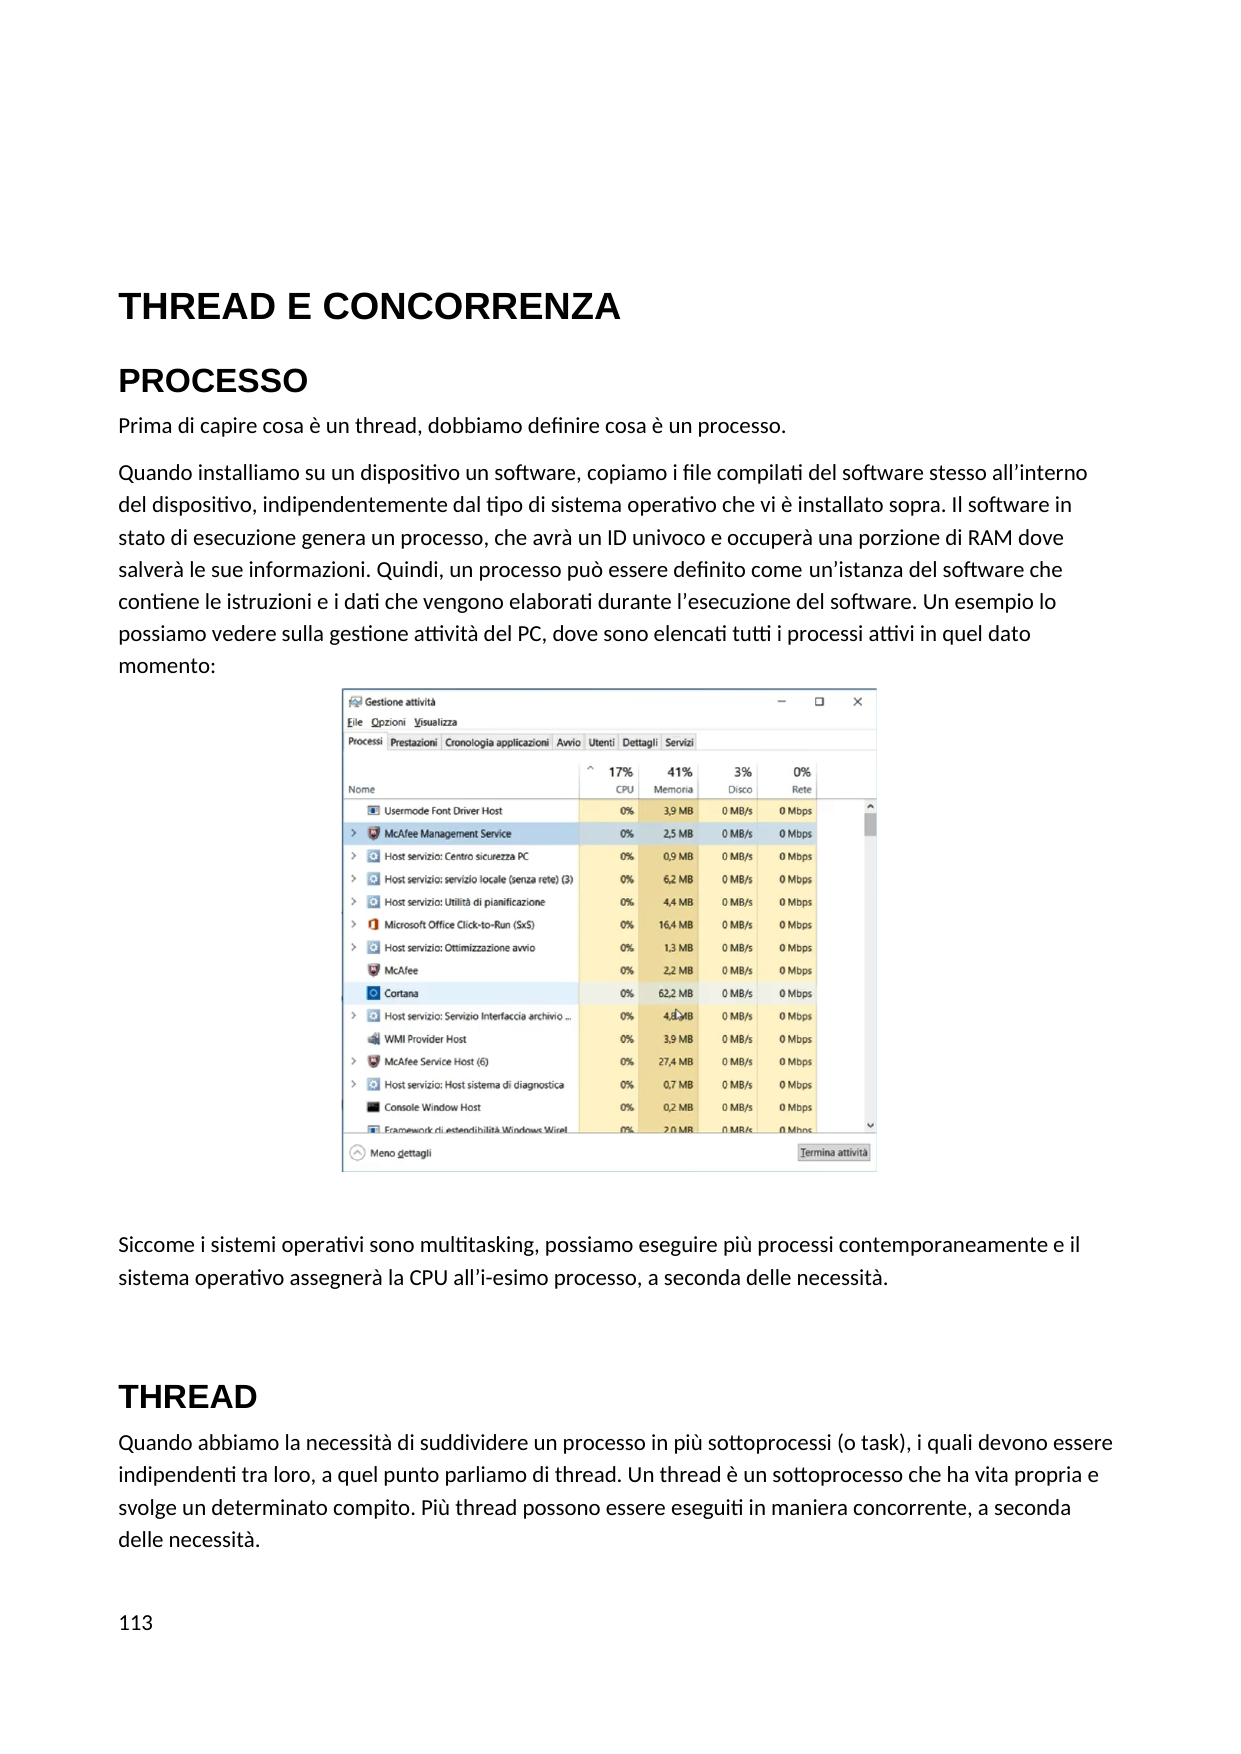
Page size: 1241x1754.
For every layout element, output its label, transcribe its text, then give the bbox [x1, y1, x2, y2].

text Quando abbiamo la necessità di suddividere un processo in più sottoprocessi (o task), i quali devono essere indipendenti tra loro, a quel punto parliamo di thread. Un thread è un sottoprocesso che ha vita propria e svolge un determinato compito. Più thread possono essere eseguiti in maniera concorrente, a seconda delle necessità. [118, 1428, 1122, 1553]
subtitle THREAD [118, 1377, 1122, 1416]
subtitle PROCESSO [118, 360, 1122, 399]
text Prima di capire cosa è un thread, dobbiamo definire cosa è un processo. [118, 412, 1122, 439]
text Siccome i sistemi operativi sono multitasking, possiamo eseguire più processi contemporaneamente e il sistema operativo assegnerà la CPU all’i-esimo processo, a seconda delle necessità. [118, 1231, 1122, 1291]
text Quando installiamo su un dispositivo un software, copiamo i file compilati del software stesso all’interno del dispositivo, indipendentemente dal tipo di sistema operativo che vi è installato sopra. Il software in stato di esecuzione genera un processo, che avrà un ID univoco e occuperà una porzione di RAM dove salverà le sue informazioni. Quindi, un processo può essere definito come un’istanza del software che contiene le istruzioni e i dati che vengono elaborati durante l’esecuzione del software. Un esempio lo possiamo vedere sulla gestione attività del PC, dove sono elencati tutti i processi attivi in quel dato momento: [118, 458, 1122, 679]
subtitle THREAD E CONCORRENZA [118, 283, 1122, 327]
picture [341, 688, 877, 1172]
